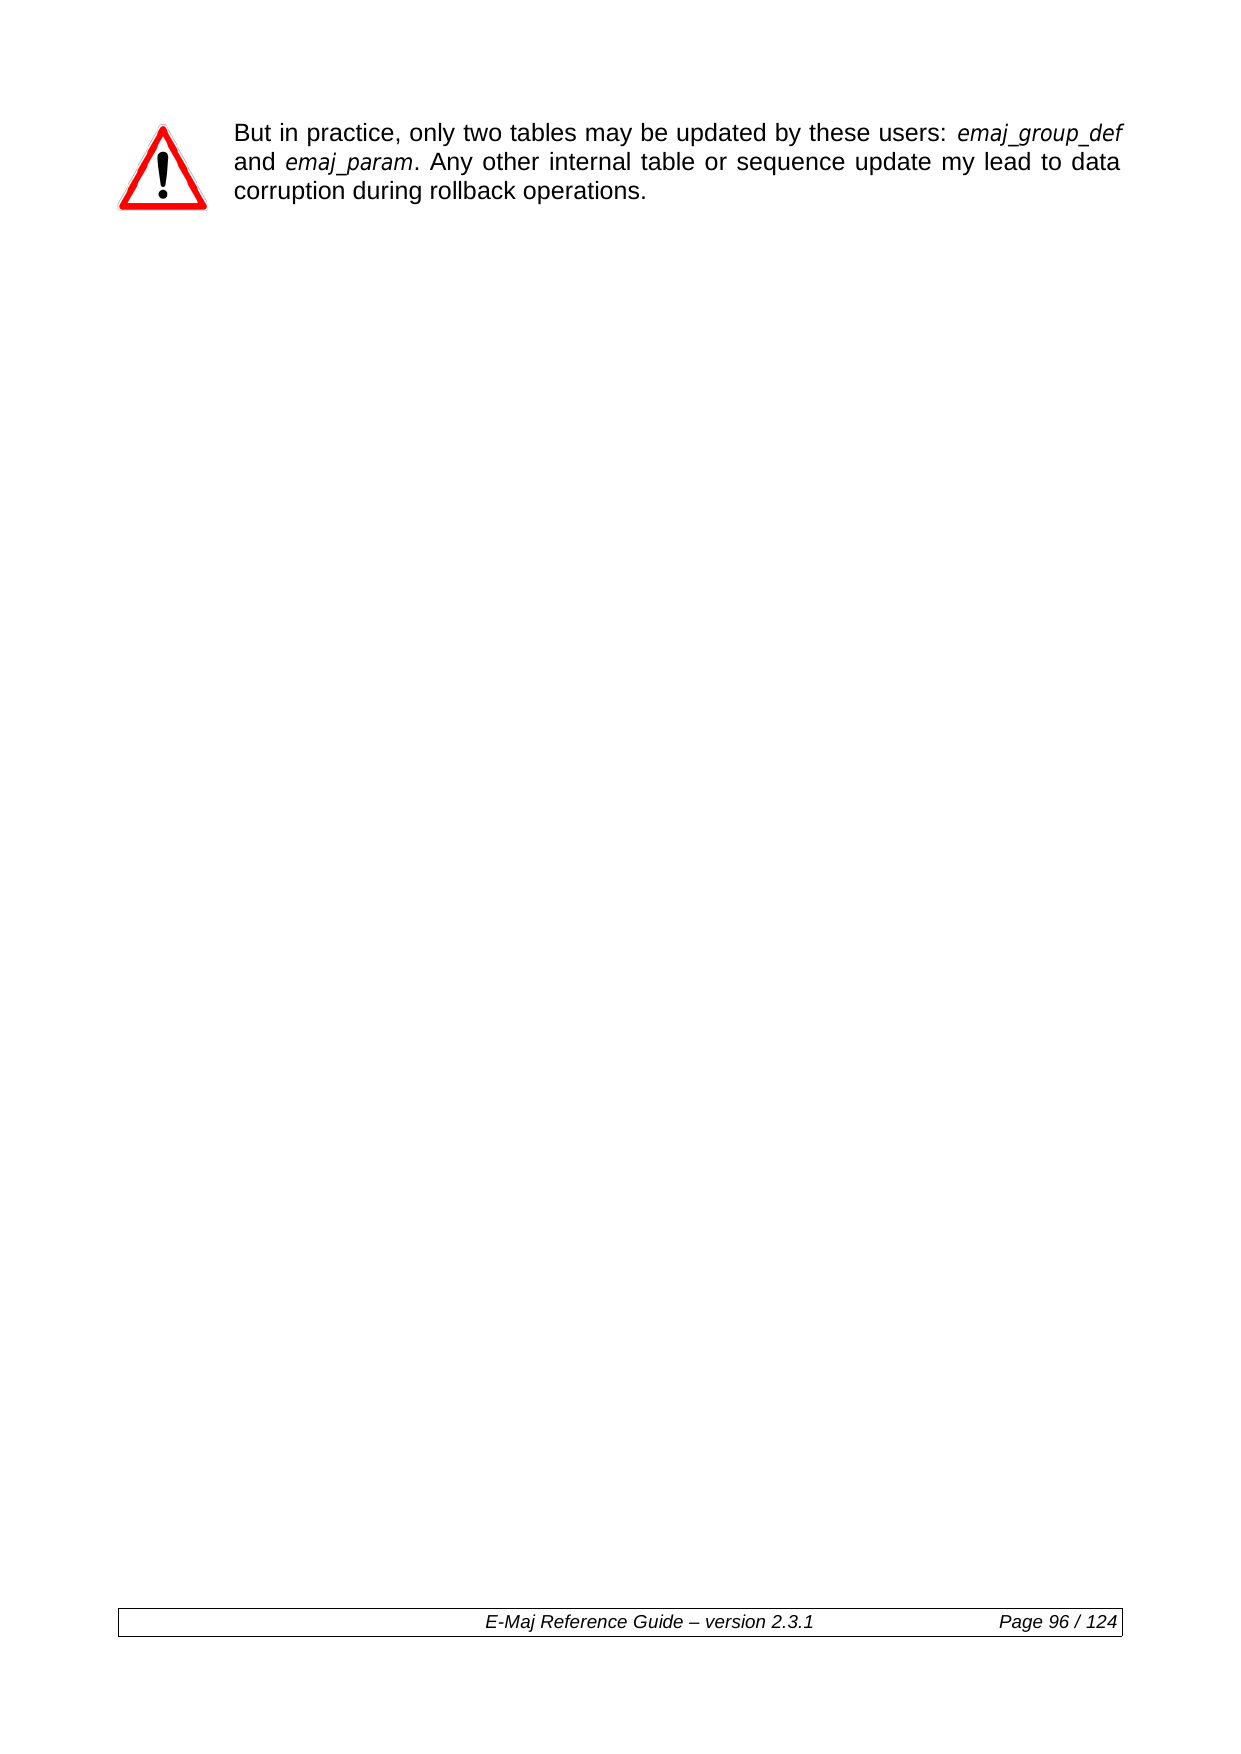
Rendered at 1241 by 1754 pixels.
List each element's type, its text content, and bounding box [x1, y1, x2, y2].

text But in practice, only two tables may be updated by these users: emaj_group_def and emaj_param. Any other internal table or sequence update my lead to data corruption during rollback operations. [234, 118, 1122, 205]
picture [117, 124, 208, 211]
